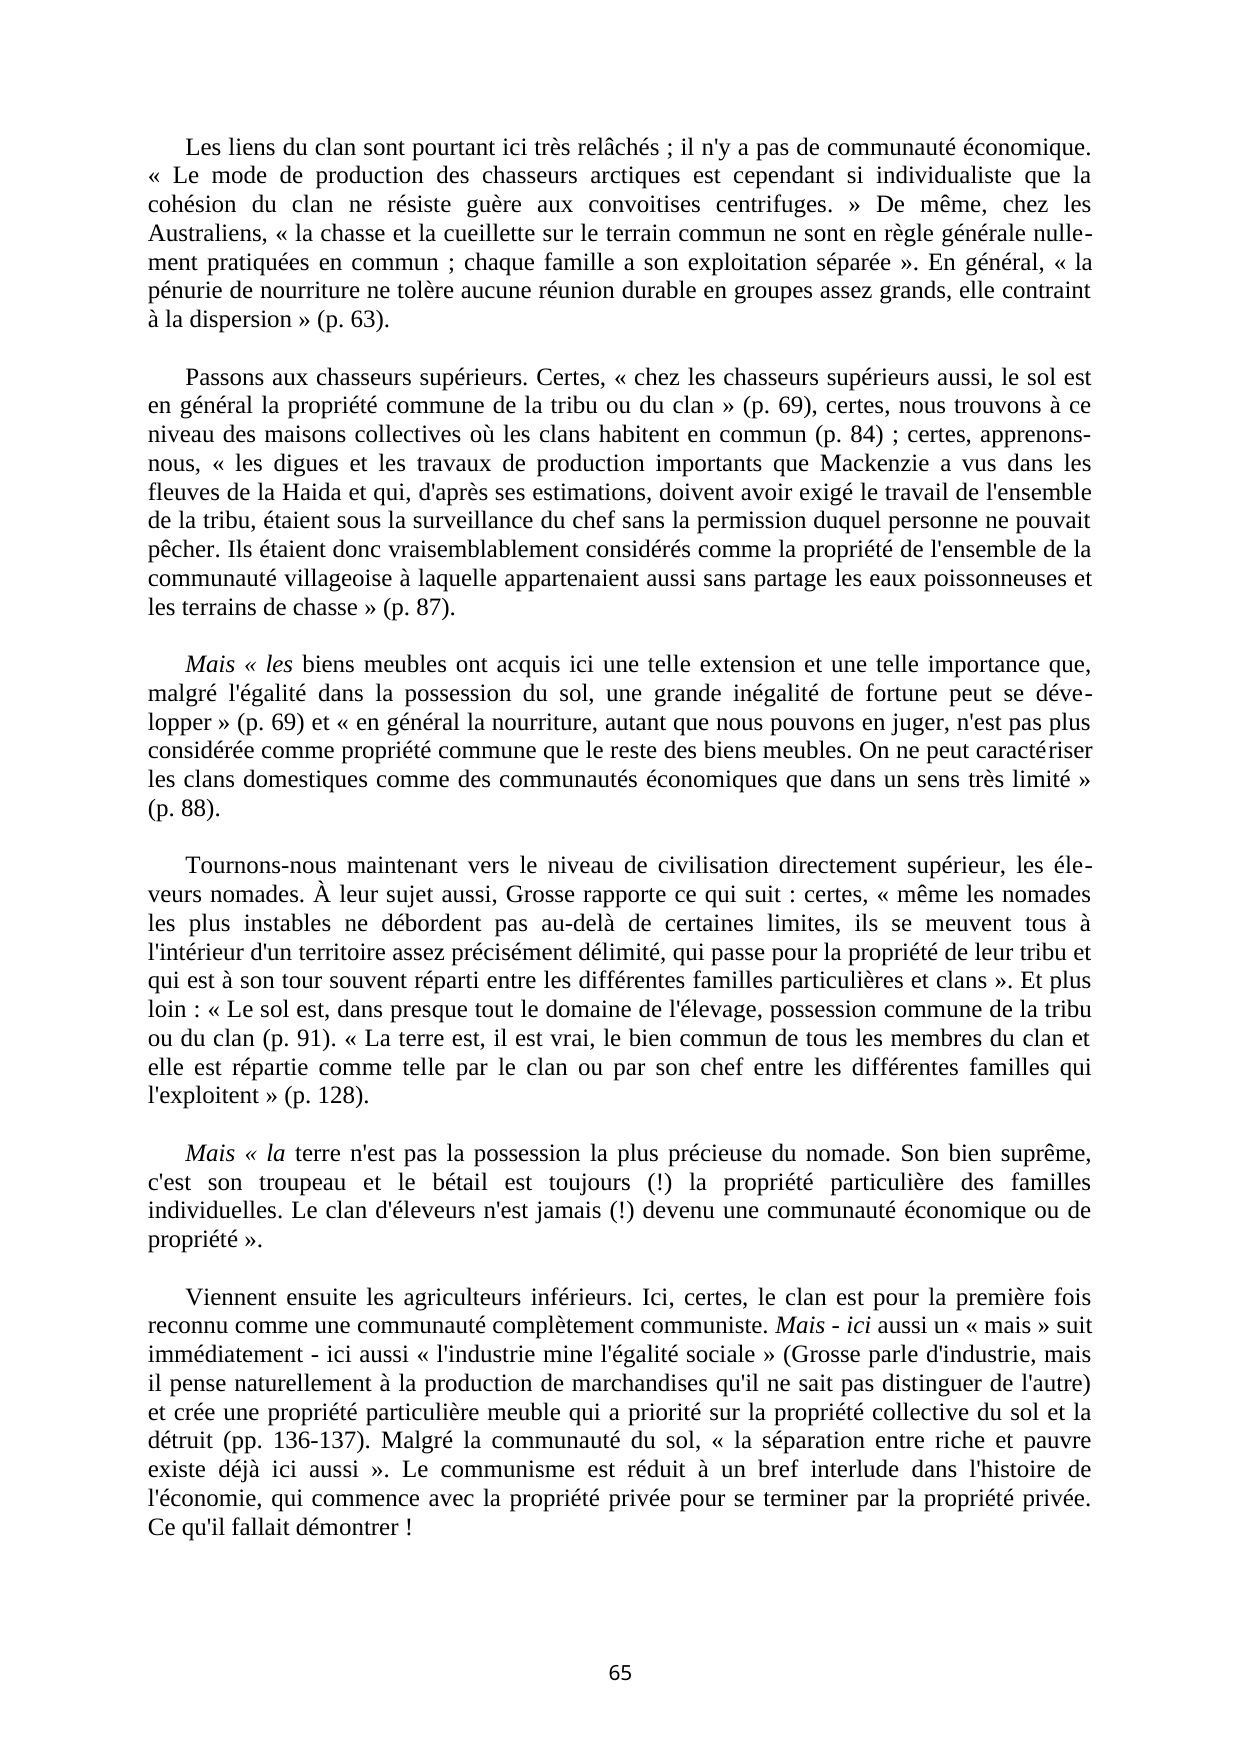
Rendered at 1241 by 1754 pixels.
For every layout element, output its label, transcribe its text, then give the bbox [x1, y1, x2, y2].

text Les liens du clan sont pourtant ici très relâchés ; il n'y a pas de communauté économique. « Le mode de production des chasseurs arctiques est cependant si individualiste que la cohésion du clan ne résiste guère aux convoitises centrifuges. » De même, chez les Australiens, « la chasse et la cueillette sur le terrain commun ne sont en règle générale nulle­ment pratiquées en commun ; chaque famille a son exploitation séparée ». En général, « la pénurie de nourriture ne tolère aucune réunion durable en groupes assez grands, elle contraint à la dispersion » (p. 63). [148, 132, 1093, 333]
text Viennent ensuite les agriculteurs inférieurs. Ici, certes, le clan est pour la première fois reconnu comme une communauté complètement communiste. Mais - ici aussi un « mais » suit immédiatement - ici aussi « l'industrie mine l'égalité sociale » (Grosse parle d'industrie, mais il pense naturellement à la production de marchandises qu'il ne sait pas distinguer de l'autre) et crée une propriété particulière meuble qui a priorité sur la propriété collective du sol et la détruit (pp. 136-137). Malgré la communauté du sol, « la séparation entre riche et pauvre existe déjà ici aussi ». Le communisme est réduit à un bref interlude dans l'histoire de l'économie, qui commence avec la propriété privée pour se terminer par la propriété privée. Ce qu'il fallait démontrer ! [148, 1282, 1093, 1540]
text Tournons-nous maintenant vers le niveau de civilisation directement supérieur, les éle­veurs nomades. À leur sujet aussi, Grosse rapporte ce qui suit : certes, « même les nomades les plus instables ne débordent pas au-delà de certaines limites, ils se meuvent tous à l'intérieur d'un territoire assez précisément délimité, qui passe pour la propriété de leur tribu et qui est à son tour souvent réparti entre les différentes familles particulières et clans ». Et plus loin : « Le sol est, dans presque tout le domaine de l'élevage, possession commune de la tribu ou du clan (p. 91). « La terre est, il est vrai, le bien commun de tous les membres du clan et elle est répartie comme telle par le clan ou par son chef entre les différentes familles qui l'exploitent » (p. 128). [148, 850, 1093, 1109]
text Mais « la terre n'est pas la possession la plus précieuse du nomade. Son bien suprême, c'est son troupeau et le bétail est toujours (!) la propriété particulière des familles individuelles. Le clan d'éleveurs n'est jamais (!) devenu une communauté économique ou de propriété ». [148, 1138, 1093, 1253]
text Passons aux chasseurs supérieurs. Certes, « chez les chasseurs supérieurs aussi, le sol est en général la propriété commune de la tribu ou du clan » (p. 69), certes, nous trouvons à ce niveau des maisons collectives où les clans habitent en commun (p. 84) ; certes, apprenons-nous, « les digues et les travaux de production importants que Mackenzie a vus dans les fleuves de la Haida et qui, d'après ses estimations, doivent avoir exigé le travail de l'ensemble de la tribu, étaient sous la surveillance du chef sans la permission duquel personne ne pouvait pêcher. Ils étaient donc vraisembla­blement considérés comme la propriété de l'ensemble de la communauté villageoise à laquelle appartenaient aussi sans partage les eaux poissonneuses et les terrains de chasse » (p. 87). [148, 362, 1093, 620]
text Mais « les biens meubles ont acquis ici une telle extension et une telle importance que, malgré l'égalité dans la possession du sol, une grande inégalité de fortune peut se déve­lopper » (p. 69) et « en général la nourriture, autant que nous pouvons en juger, n'est pas plus considérée comme propriété commune que le reste des biens meubles. On ne peut caracté­riser les clans domestiques comme des communautés économiques que dans un sens très limité » (p. 88). [148, 649, 1093, 822]
